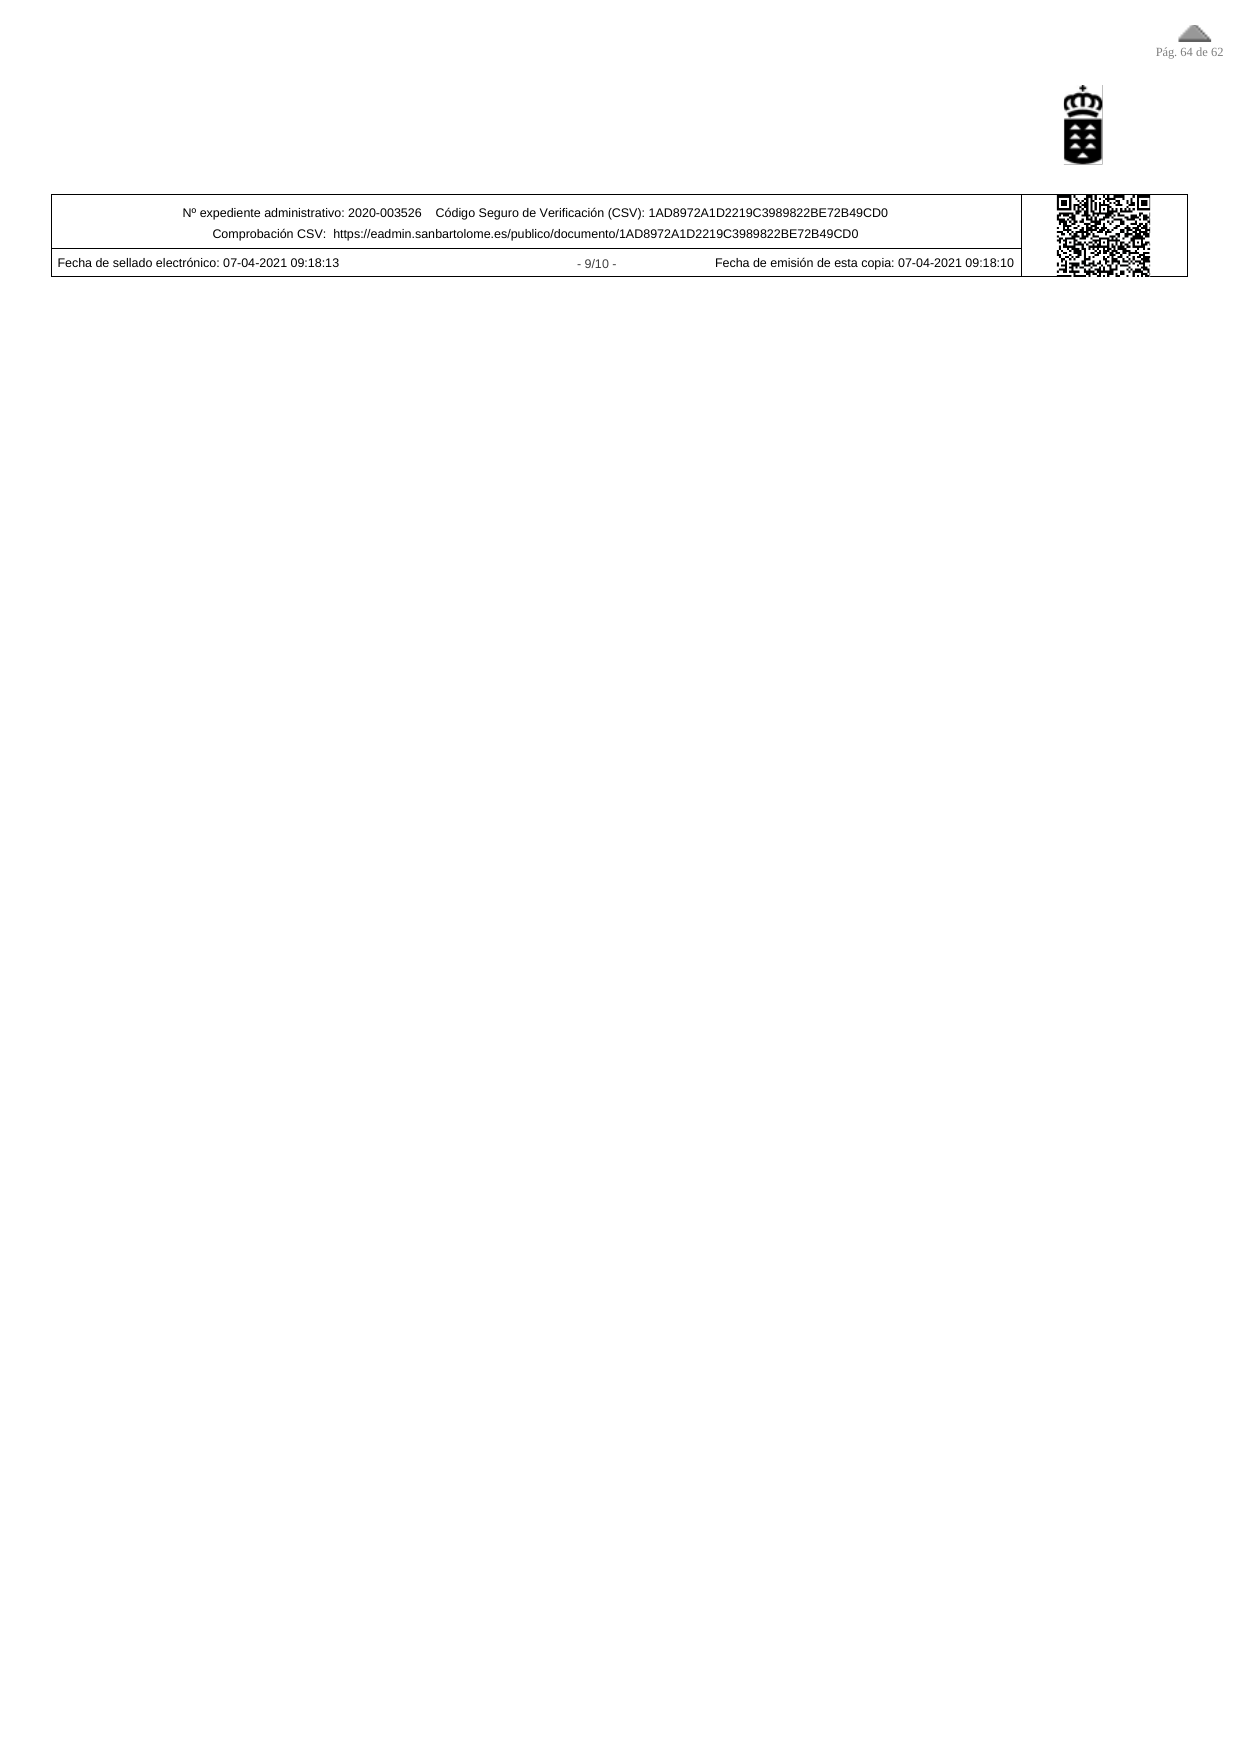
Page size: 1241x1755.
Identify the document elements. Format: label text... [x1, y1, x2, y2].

table_header [1022, 195, 1056, 276]
table_cell Fecha de sellado electrónico: 07-04-2021 09:18:13 - 9/10 - Fecha de emisión de esta copia: 07-04-2021 09:18:10 [52, 249, 1021, 276]
table_header [1151, 195, 1187, 276]
table_cell Nº expediente administrativo: 2020-003526 Código Seguro de Verificación (CSV): 1AD8972A1D2219C3989822BE72B49CD0 Comprobación CSV: https://eadmin.sanbartolome.es/publico/documento/1AD8972A1D2219C3989822BE72B49CD0 [52, 195, 1021, 248]
